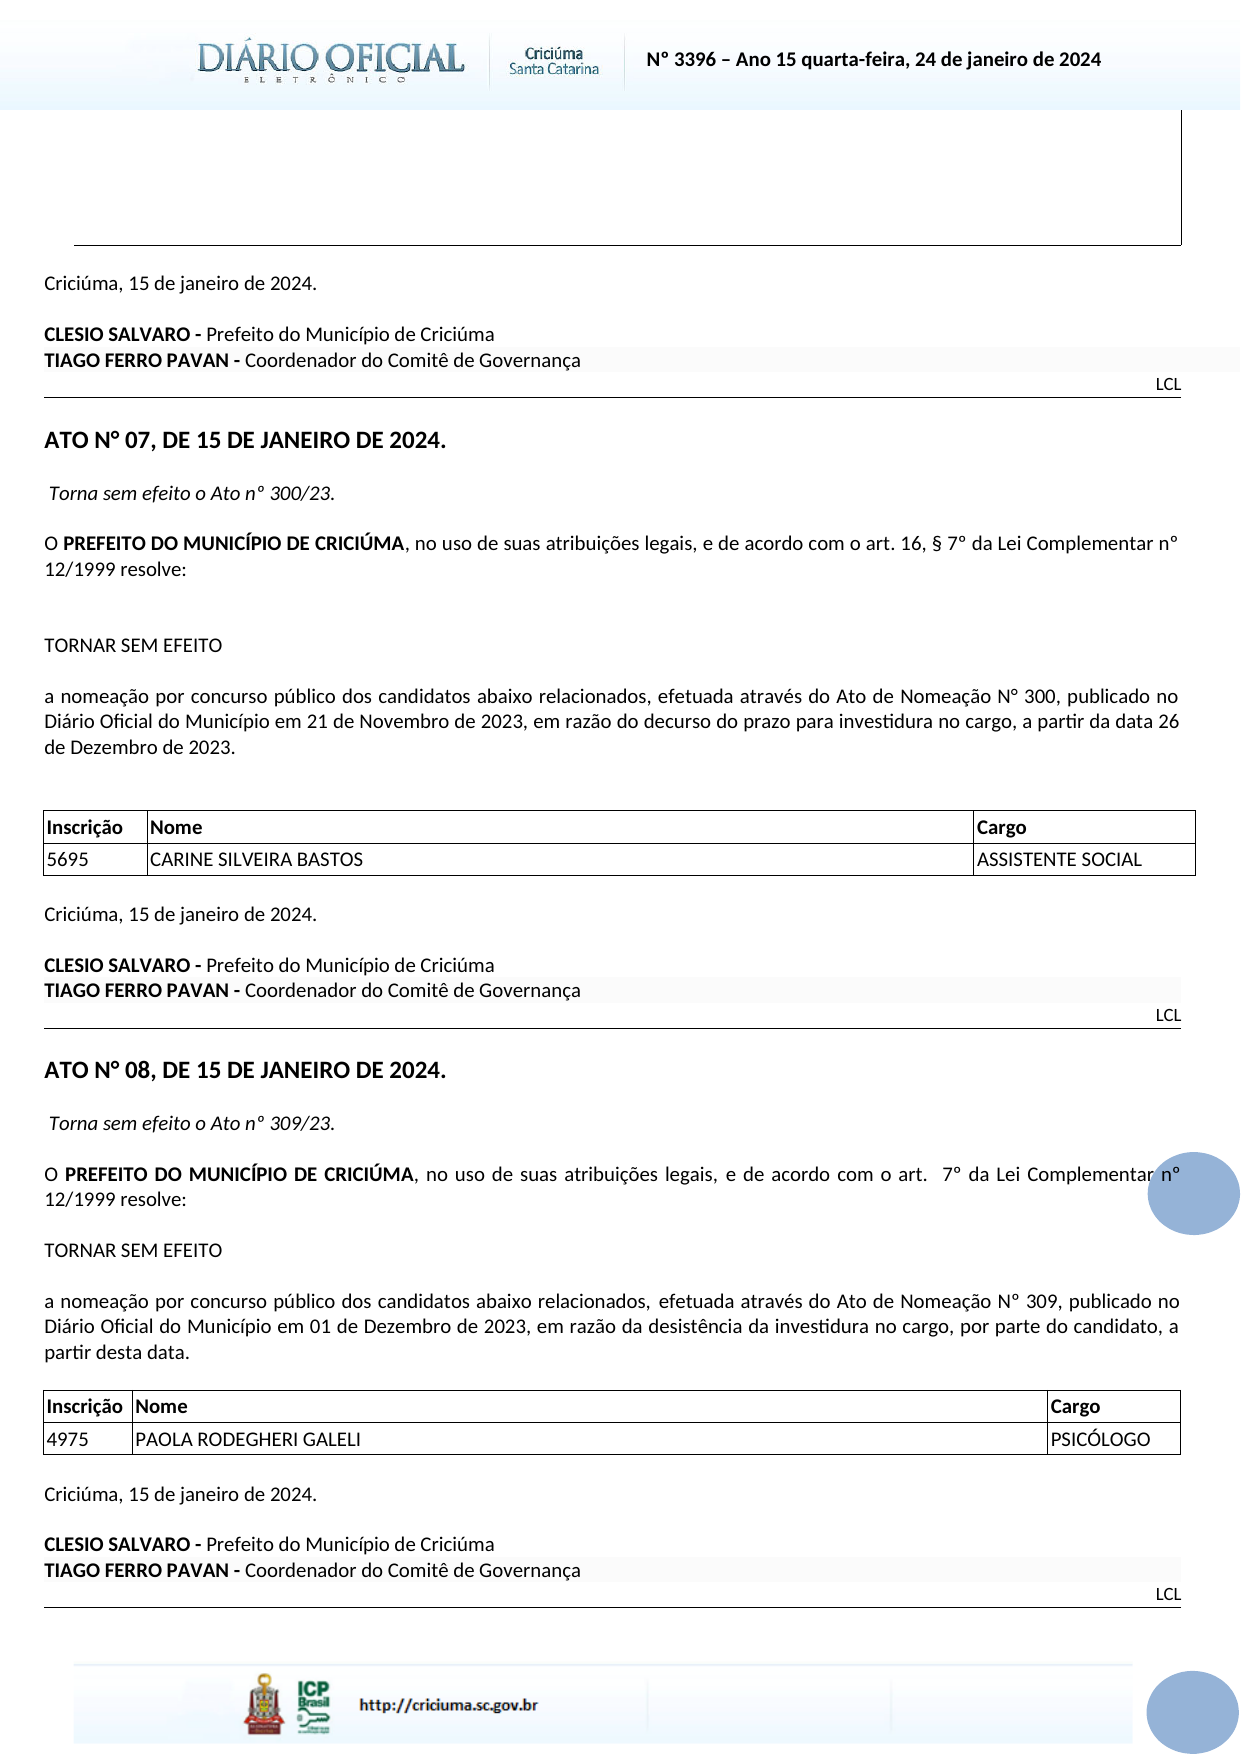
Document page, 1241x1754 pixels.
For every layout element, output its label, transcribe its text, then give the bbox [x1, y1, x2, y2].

text O PREFEITO DO MUNICÍPIO DE CRICIÚMA, no uso de suas atribuições legais, e de acordo com o art. 16, § 7º da Lei Complementar nº 12/1999 resolve: [44, 531, 1181, 581]
text CLESIO SALVARO - Prefeito do Município de Criciúma [44, 952, 1181, 977]
table_cell CARINE SILVEIRA BASTOS [148, 844, 973, 875]
table_header Cargo [1048, 1391, 1180, 1422]
text a nomeação por concurso público dos candidatos abaixo relacionados, efetuada através do Ato de Nomeação N° 300, publicado no Diário Oficial do Município em 21 de Novembro de 2023, em razão do decurso do prazo para investidura no cargo, a partir da data 26 de Dezembro de 2023. [44, 683, 1181, 759]
table_header Inscrição [44, 1391, 132, 1422]
text O PREFEITO DO MUNICÍPIO DE CRICIÚMA, no uso de suas atribuições legais, e de acordo com o art. 7º da Lei Complementar nº 12/1999 resolve: [44, 1161, 1163, 1212]
table_header Nome [148, 811, 973, 842]
table_cell PAOLA RODEGHERI GALELI [133, 1423, 1047, 1454]
text Criciúma, 15 de janeiro de 2024. [44, 271, 1196, 296]
table_cell 5695 [44, 844, 147, 875]
text CLESIO SALVARO - Prefeito do Município de Criciúma [44, 1532, 1181, 1557]
text Criciúma, 15 de janeiro de 2024. [44, 1481, 1181, 1506]
table_header Nome [133, 1391, 1047, 1422]
text LCL [44, 1582, 1181, 1607]
text LCL [44, 372, 1181, 397]
table_cell 4975 [44, 1423, 132, 1454]
text Torna sem efeito o Ato nº 309/23. [44, 1110, 1181, 1136]
text Torna sem efeito o Ato nº 300/23. [44, 480, 1181, 505]
text TIAGO FERRO PAVAN - Coordenador do Comitê de Governança [44, 1557, 1181, 1582]
text ATO N° 07, DE 15 DE JANEIRO DE 2024. [44, 424, 1181, 454]
text ATO N° 08, DE 15 DE JANEIRO DE 2024. [44, 1054, 1181, 1085]
text CLESIO SALVARO - Prefeito do Município de Criciúma [44, 321, 1240, 347]
text TIAGO FERRO PAVAN - Coordenador do Comitê de Governança [44, 977, 1181, 1003]
text Criciúma, 15 de janeiro de 2024. [44, 901, 1181, 927]
text LCL [44, 1003, 1181, 1028]
text TORNAR SEM EFEITO [44, 632, 1181, 658]
text a nomeação por concurso público dos candidatos abaixo relacionados, efetuada através do Ato de Nomeação Nº 309, publicado no Diário Oficial do Município em 01 de Dezembro de 2023, em razão da desistência da investidura no cargo, por parte do candidato, a partir desta data. [44, 1288, 1181, 1364]
table_header Inscrição [44, 811, 147, 842]
text TIAGO FERRO PAVAN - Coordenador do Comitê de Governança [44, 347, 1240, 372]
table_cell PSICÓLOGO [1048, 1423, 1180, 1454]
text TORNAR SEM EFEITO [44, 1237, 1181, 1263]
table_header Cargo [974, 811, 1195, 842]
table_cell ASSISTENTE SOCIAL [974, 844, 1195, 875]
